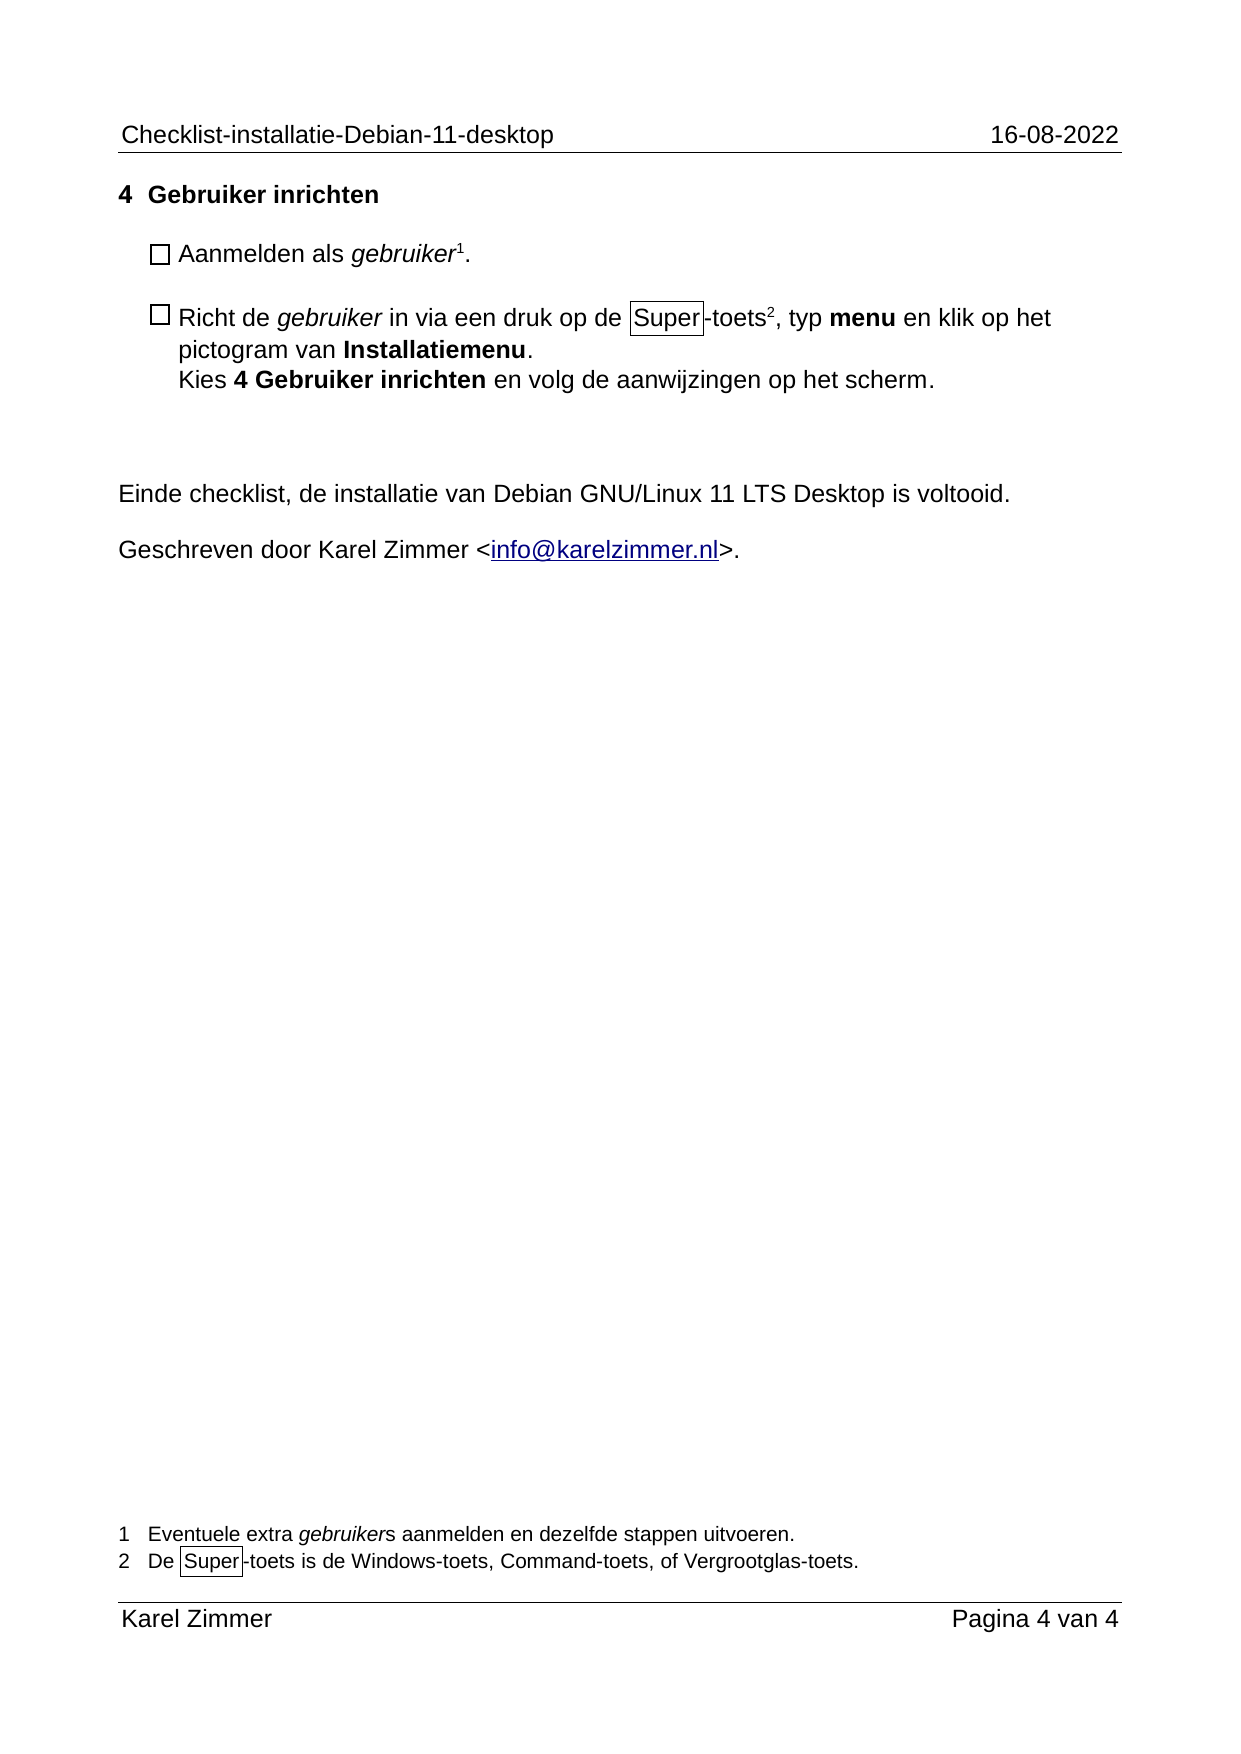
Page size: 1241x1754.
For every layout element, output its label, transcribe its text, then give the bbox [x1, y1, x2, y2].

table_cell [141, 300, 177, 365]
table_header [141, 239, 177, 269]
table_cell Kies 4 Gebruiker inrichten en volg de aanwijzingen op het scherm. [177, 365, 1122, 395]
list Gebruiker inrichten [118, 177, 1122, 211]
table_cell [141, 365, 177, 395]
text Einde checklist, de installatie van Debian GNU/Linux 11 LTS Desktop is voltooid. [118, 479, 1122, 507]
table_cell Richt de gebruiker in via een druk op de Super-toets, typ menu en klik op het pictogram van Installatiemenu. [177, 300, 1122, 365]
table_header Aanmelden als gebruiker. [177, 239, 1122, 269]
table_cell [177, 269, 1122, 300]
table_cell [141, 269, 177, 300]
text Geschreven door Karel Zimmer <info@karelzimmer.nl>. [118, 536, 1122, 563]
